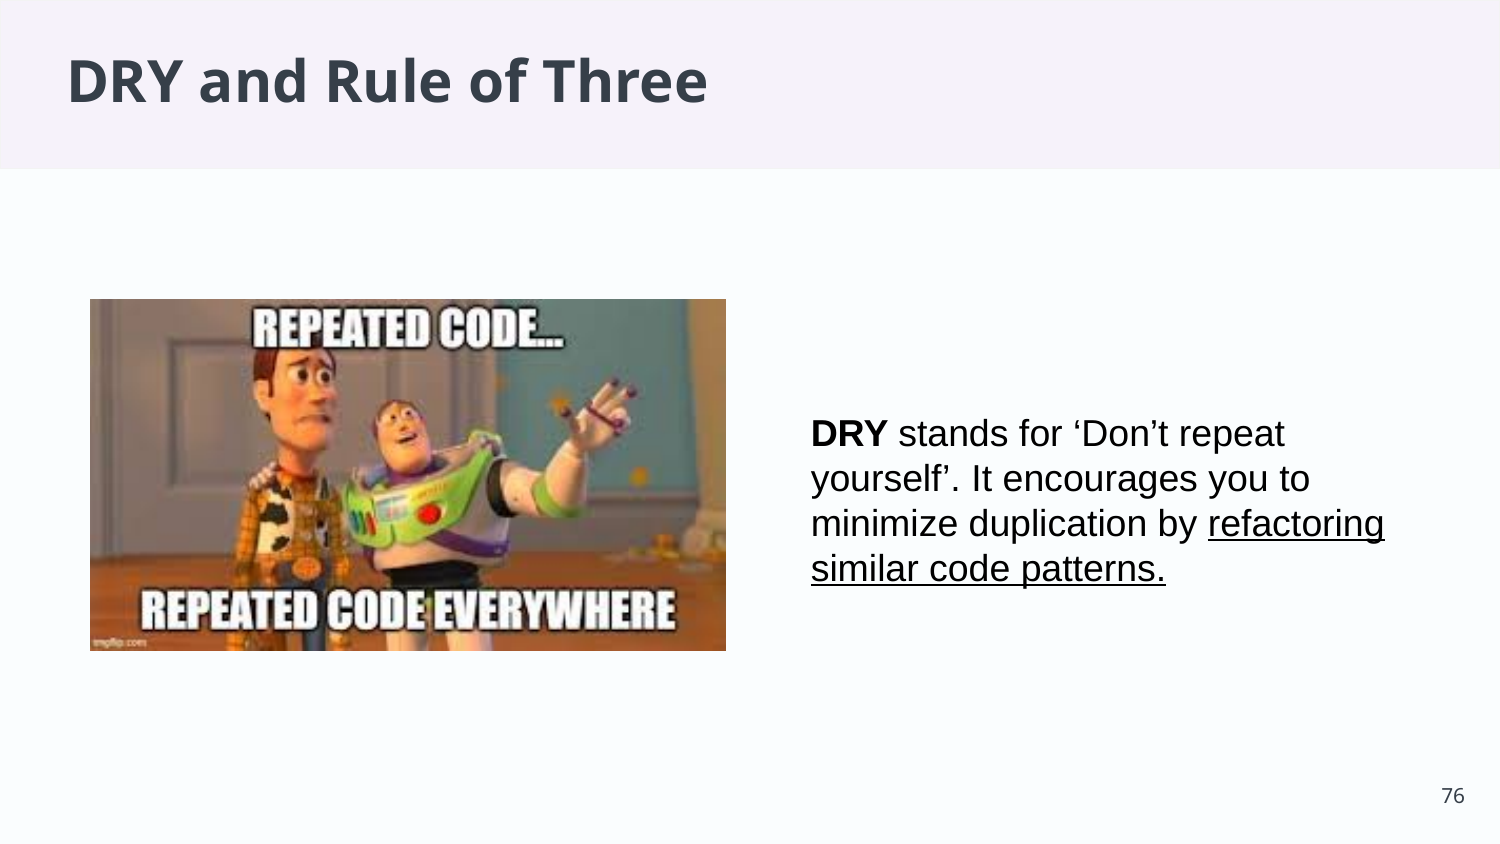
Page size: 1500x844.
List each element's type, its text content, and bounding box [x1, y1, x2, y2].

picture [90, 299, 726, 651]
slide_number [1389, 764, 1480, 830]
title DRY and Rule of Three [51, 28, 1390, 141]
text_box DRY stands for ‘Don’t repeat yourself’. It encourages you to minimize duplication by refactoring similar code patterns. [795, 394, 1441, 605]
